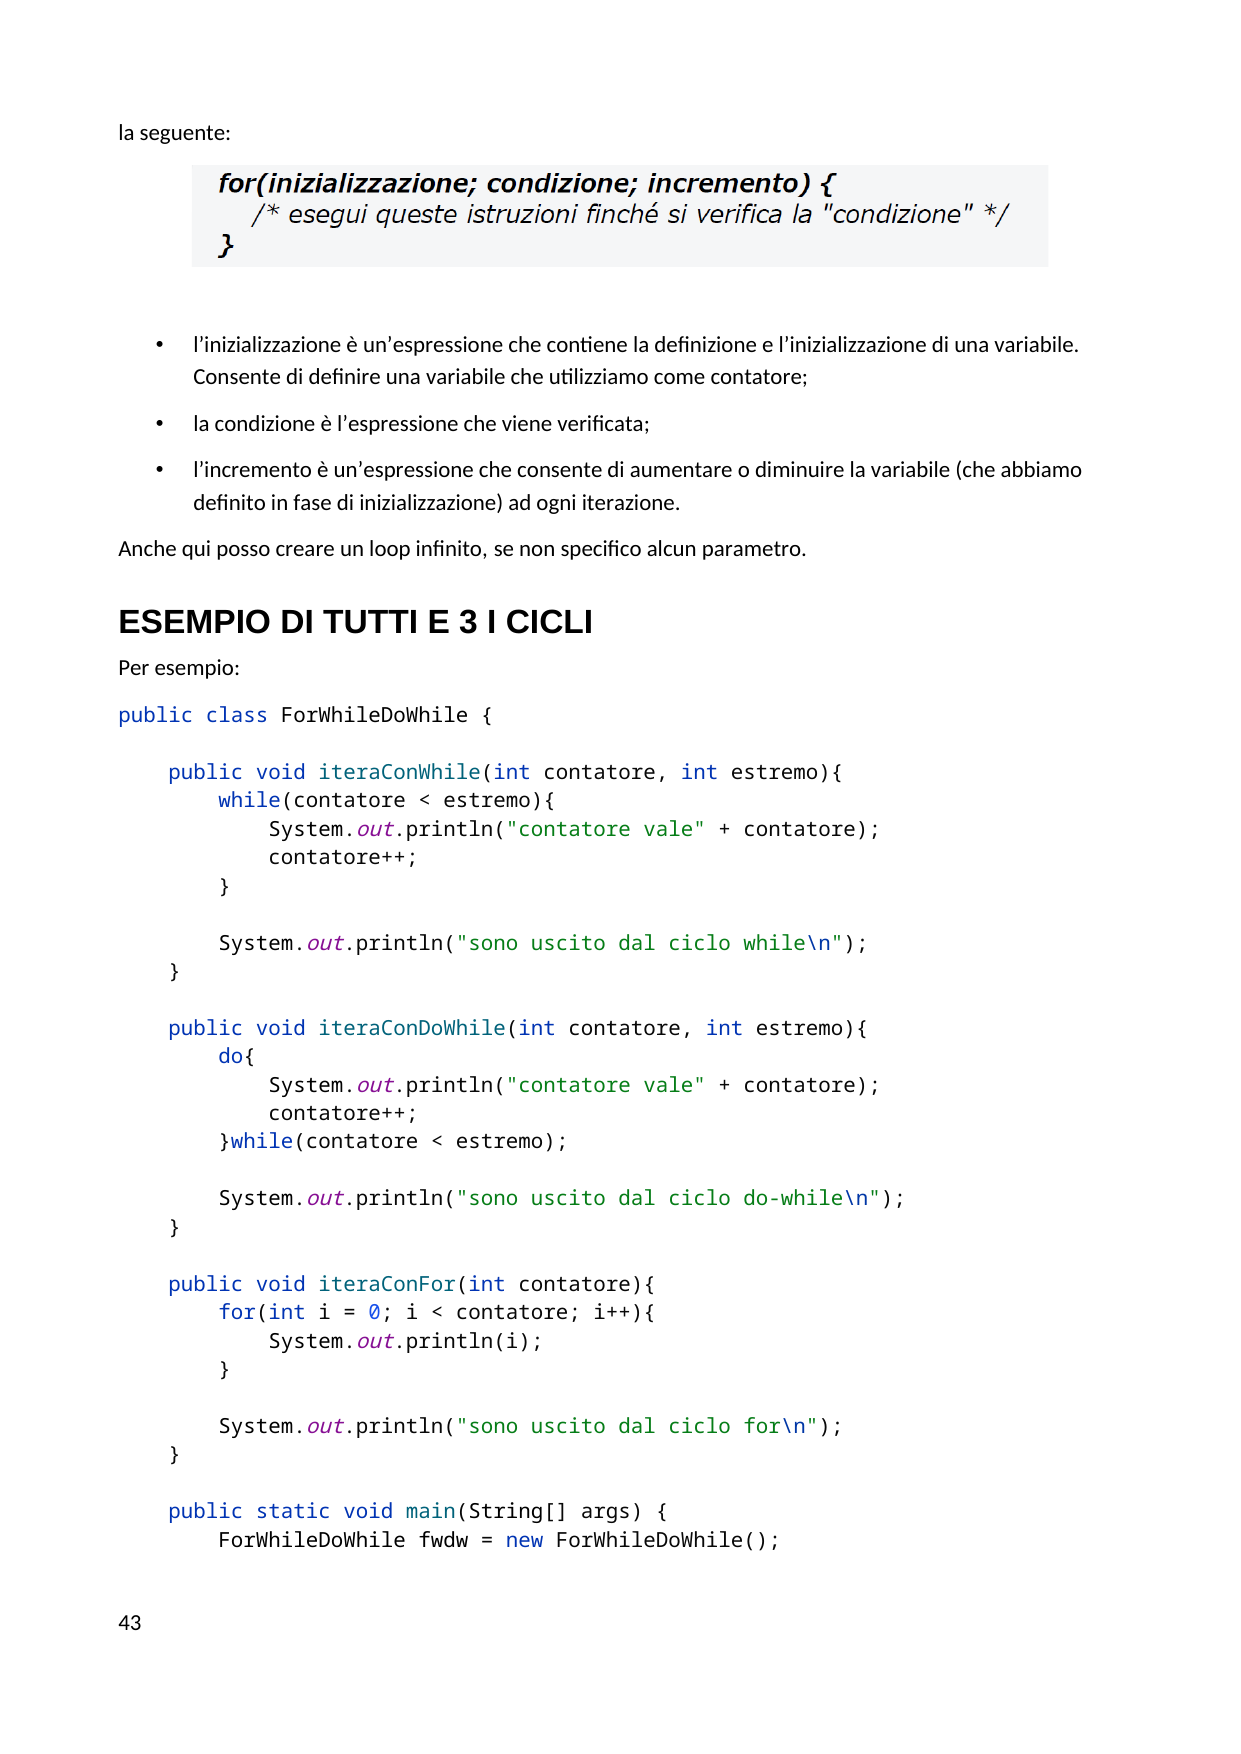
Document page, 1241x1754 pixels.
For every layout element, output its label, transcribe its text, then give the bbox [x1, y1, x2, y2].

text Anche qui posso creare un loop infinito, se non specifico alcun parametro. [118, 534, 1122, 563]
list l’inizializzazione è un’espressione che contiene la definizione e l’inizializzazione di una variabile. Consente di definire una variabile che utilizziamo come contatore; [156, 330, 1122, 390]
picture [191, 165, 1049, 267]
text Per esempio: [118, 653, 1122, 681]
list la condizione è l’espressione che viene verificata; [156, 409, 1122, 437]
text la seguente: [118, 118, 1122, 146]
subtitle ESEMPIO DI TUTTI E 3 I CICLI [118, 602, 1122, 641]
list l’incremento è un’espressione che consente di aumentare o diminuire la variabile (che abbiamo definito in fase di inizializzazione) ad ogni iterazione. [156, 456, 1122, 516]
text public class ForWhileDoWhile { public void iteraConWhile(int contatore, int estremo){ while(contatore < estremo){ System.out.println("contatore vale" + contatore); contatore++; } System.out.println("sono uscito dal ciclo while\n"); } public void iteraConDoWhile(int contatore, int estremo){ do{ System.out.println("contatore vale" + contatore); contatore++; }while(contatore < estremo); System.out.println("sono uscito dal ciclo do-while\n"); } public void iteraConFor(int contatore){ for(int i = 0; i < contatore; i++){ System.out.println(i); } System.out.println("sono uscito dal ciclo for\n"); } public static void main(String[] args) { ForWhileDoWhile fwdw = new ForWhileDoWhile(); [118, 700, 1122, 1553]
